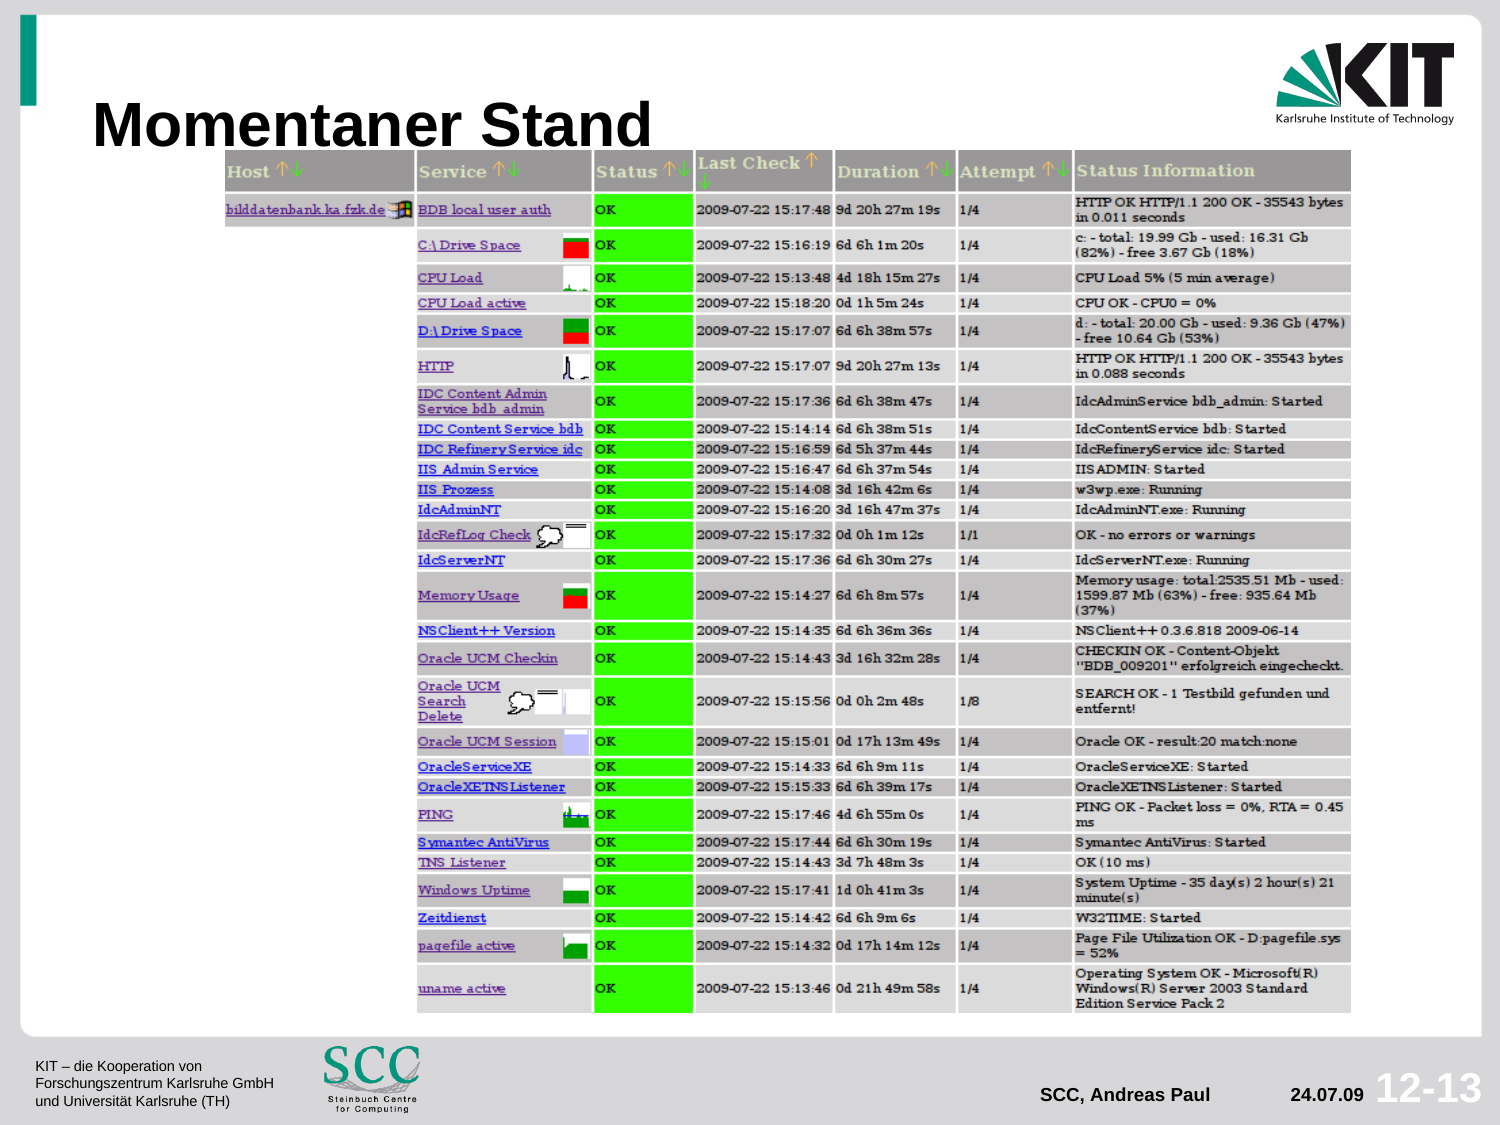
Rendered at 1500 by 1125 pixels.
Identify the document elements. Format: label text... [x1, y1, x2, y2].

picture [0, 0, 1500, 1125]
title Momentaner Stand [92, 48, 1147, 199]
